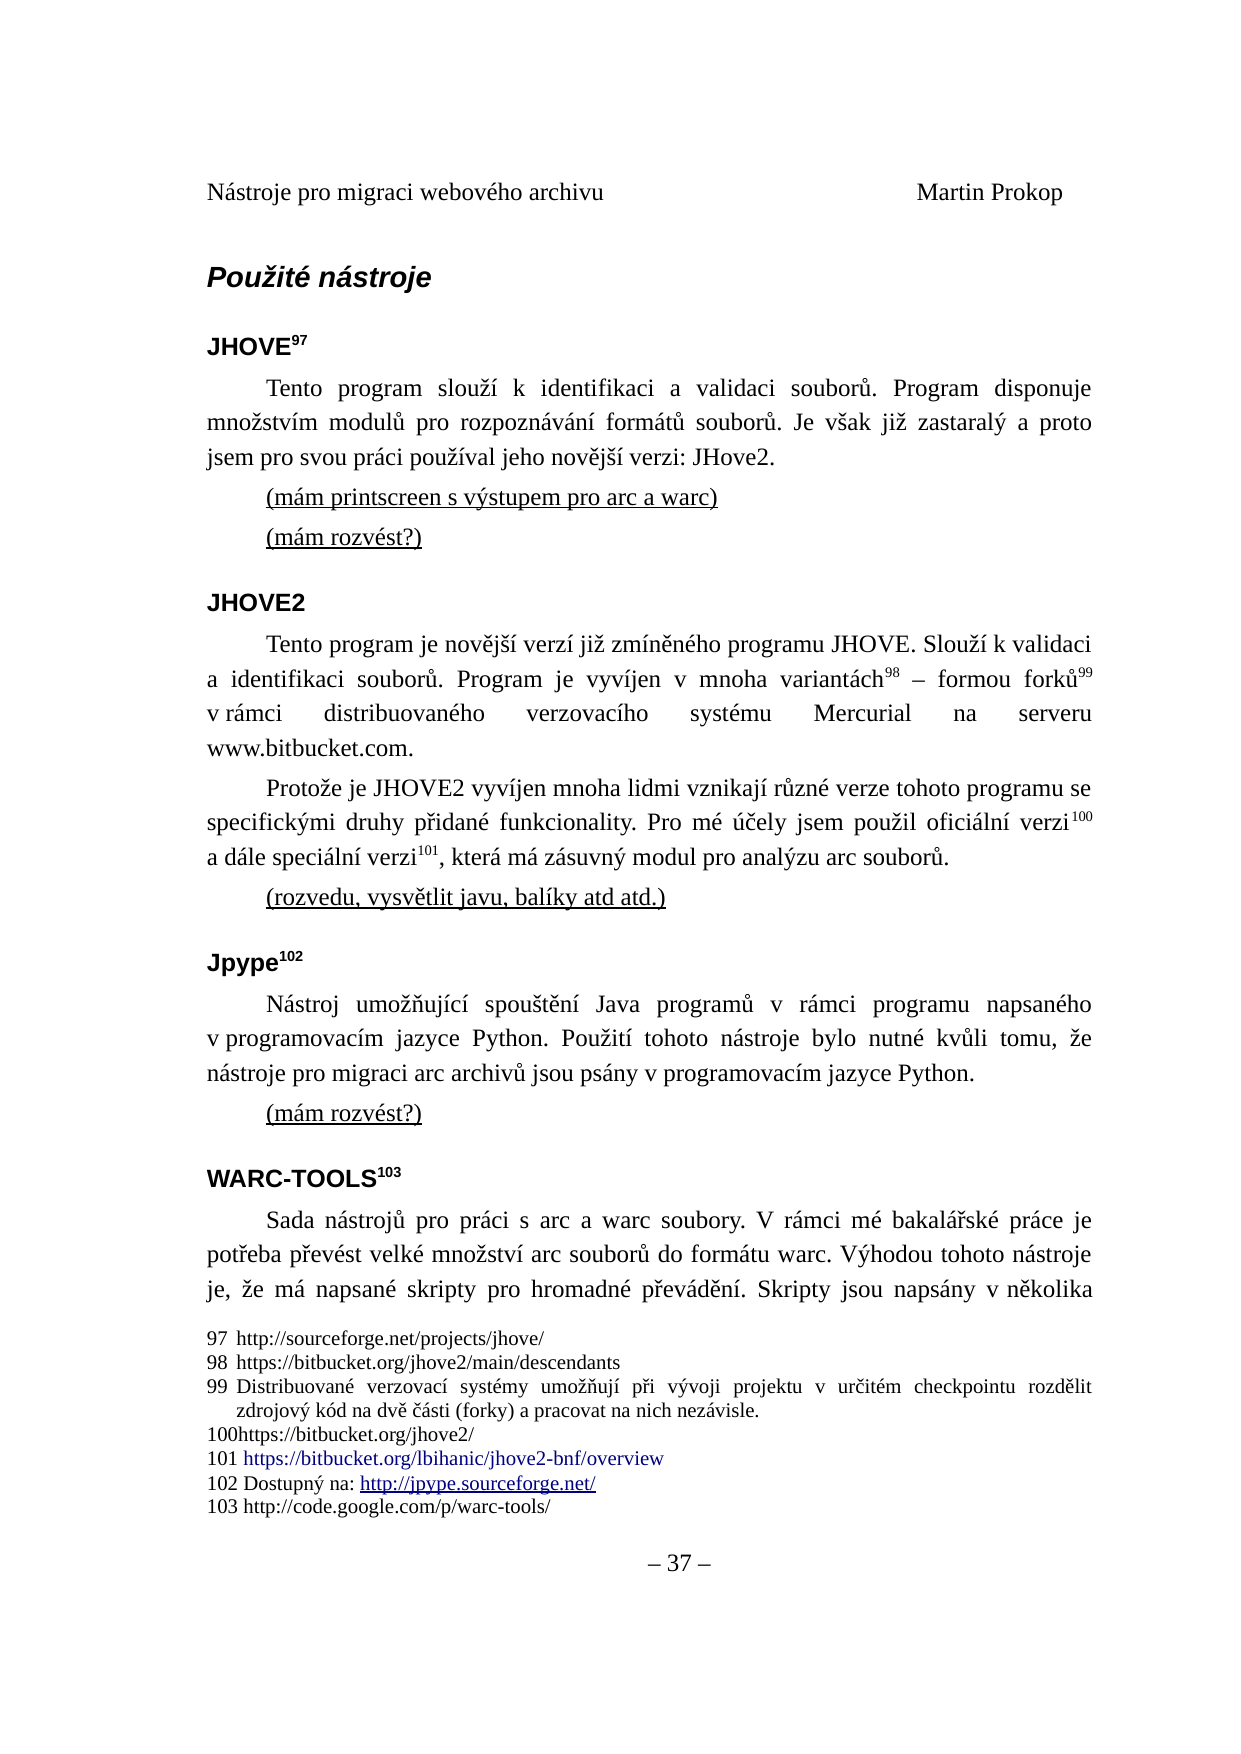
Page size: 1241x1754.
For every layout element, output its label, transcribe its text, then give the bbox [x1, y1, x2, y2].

text Distribuované verzovací systémy umožňují při vývoji projektu v určitém checkpointu rozdělit zdrojový kód na dvě části (forky) a pracovat na nich nezávisle. [207, 1374, 1093, 1422]
text (mám rozvést?) [207, 522, 1093, 551]
text Tento program slouží k identifikaci a validaci souborů. Program disponuje množstvím modulů pro rozpoznávání formátů souborů. Je však již zastaralý a proto jsem pro svou práci používal jeho novější verzi: JHove2. [207, 373, 1093, 470]
text Tento program je novější verzí již zmíněného programu JHOVE. Slouží k validaci a identifikaci souborů. Program je vyvíjen v mnoha variantách – formou forků v rámci distribuovaného verzovacího systému Mercurial na serveru www.bitbucket.com. [207, 629, 1093, 761]
text https://bitbucket.org/jhove2/main/descendants [207, 1350, 1093, 1374]
text https://bitbucket.org/lbihanic/jhove2-bnf/overview [207, 1446, 1093, 1470]
subtitle WARC-TOOLS [207, 1164, 1093, 1193]
text (mám rozvést?) [207, 1098, 1093, 1127]
text (mám printscreen s výstupem pro arc a warc) [207, 482, 1093, 511]
subtitle JHOVE2 [207, 588, 1093, 617]
text Dostupný na: http://jpype.sourceforge.net/ [207, 1470, 1093, 1494]
subtitle Jpype [207, 948, 1093, 977]
text (rozvedu, vysvětlit javu, balíky atd atd.) [207, 882, 1093, 911]
text http://sourceforge.net/projects/jhove/ [207, 1326, 1093, 1350]
text Protože je JHOVE2 vyvíjen mnoha lidmi vznikají různé verze tohoto programu se specifickými druhy přidané funkcionality. Pro mé účely jsem použil oficiální verzi a dále speciální verzi, která má zásuvný modul pro analýzu arc souborů. [207, 773, 1093, 871]
subtitle JHOVE [207, 331, 1093, 360]
subtitle Použité nástroje [207, 260, 1093, 294]
text Nástroj umožňující spouštění Java programů v rámci programu napsaného v programovacím jazyce Python. Použití tohoto nástroje bylo nutné kvůli tomu, že nástroje pro migraci arc archivů jsou psány v programovacím jazyce Python. [207, 989, 1093, 1087]
text https://bitbucket.org/jhove2/ [207, 1422, 1093, 1446]
text http://code.google.com/p/warc-tools/ [207, 1494, 1093, 1518]
text Sada nástrojů pro práci s arc a warc soubory. V rámci mé bakalářské práce je potřeba převést velké množství arc souborů do formátu warc. Výhodou tohoto nástroje je, že má napsané skripty pro hromadné převádění. Skripty jsou napsány v několika [207, 1205, 1093, 1303]
